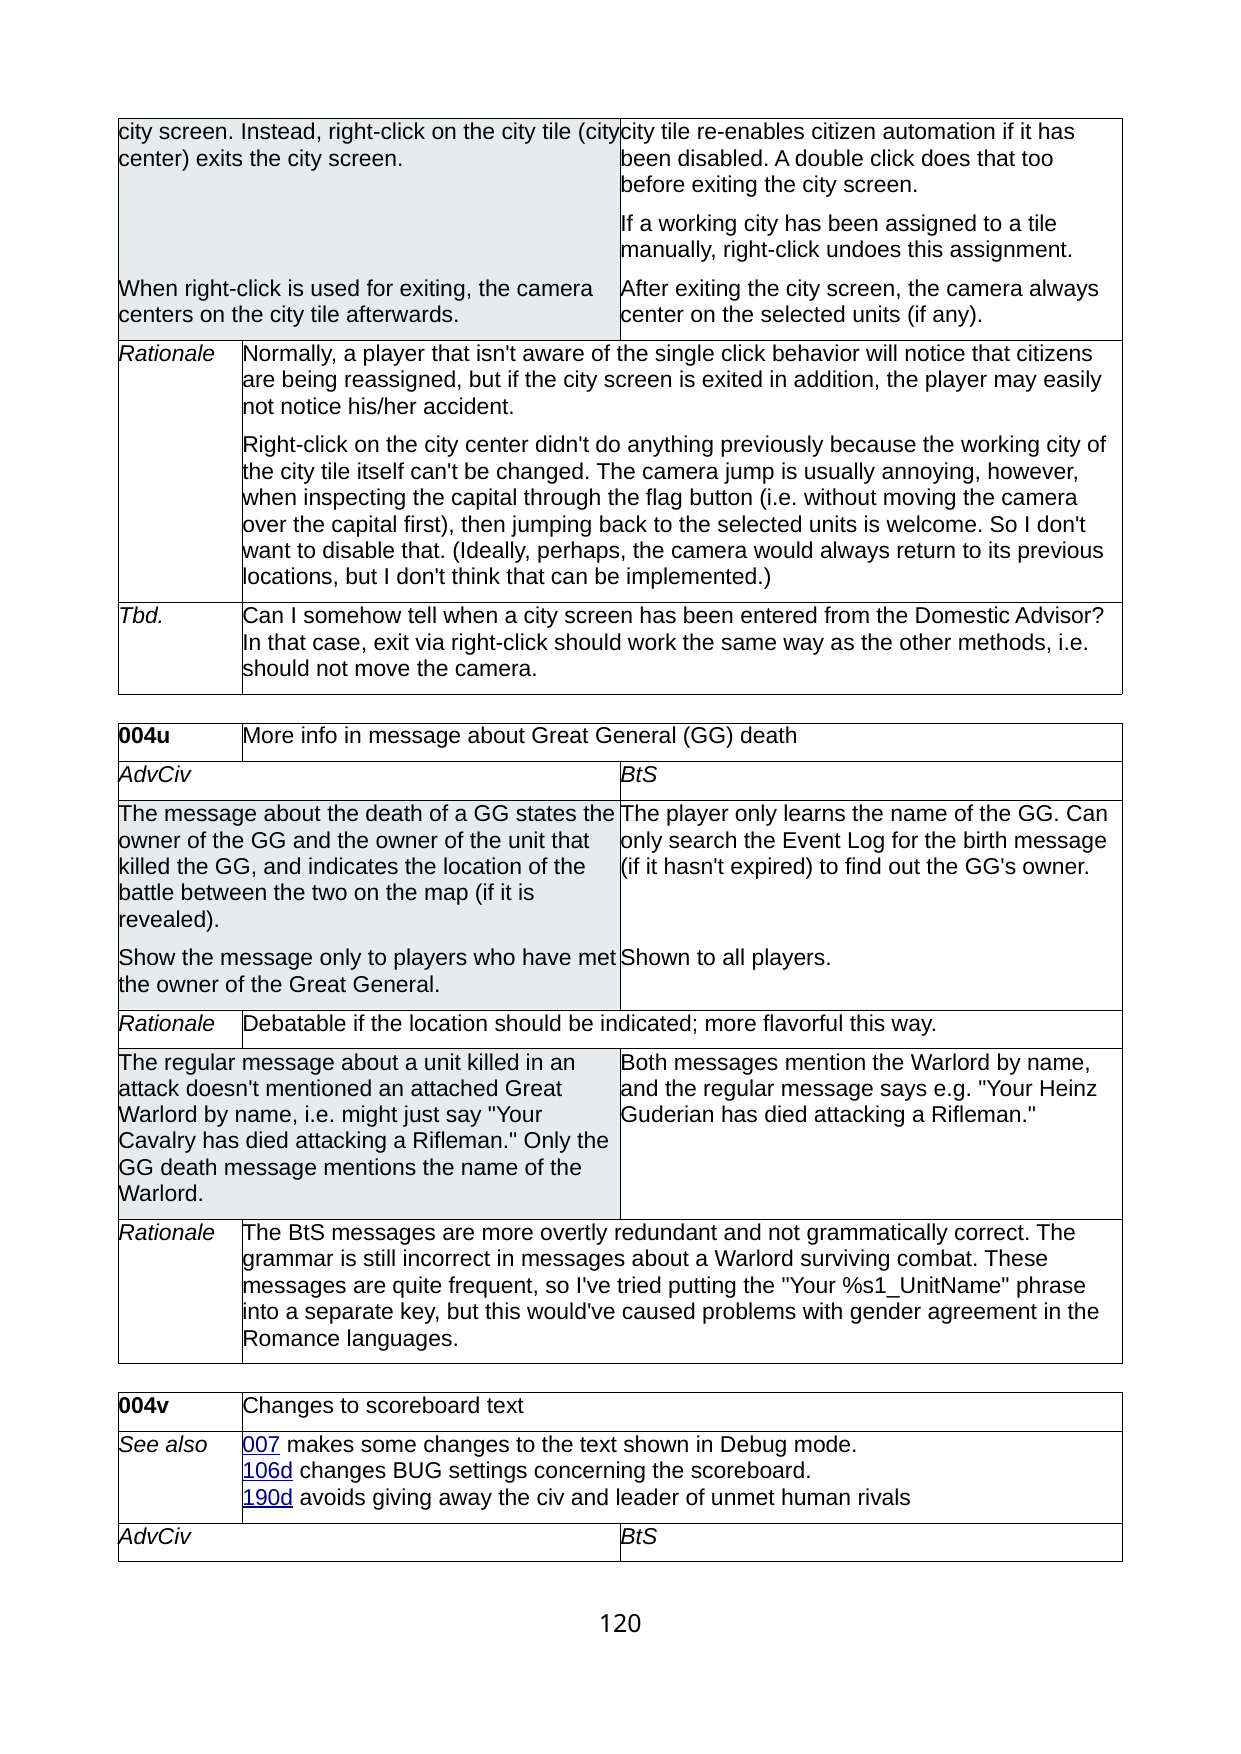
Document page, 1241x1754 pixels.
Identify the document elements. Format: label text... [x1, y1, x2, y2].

table_cell The player only learns the name of the GG. Can only search the Event Log for the birth message (if it hasn't expired) to find out the GG's owner. Shown to all players. [621, 801, 1122, 1009]
table_cell Rationale [119, 1220, 242, 1363]
table_cell Debatable if the location should be indicated; more flavorful this way. [243, 1011, 1122, 1048]
table_cell Normally, a player that isn't aware of the single click behavior will notice that citizens are being reassigned, but if the city screen is exited in addition, the player may easily not notice his/her accident. Right-click on the city center didn't do anything previously because the working city of the city tile itself can't be changed. The camera jump is usually annoying, however, when inspecting the capital through the flag button (i.e. without moving the camera over the capital first), then jumping back to the selected units is welcome. So I don't want to disable that. (Ideally, perhaps, the camera would always return to its previous locations, but I don't think that can be implemented.) [243, 341, 1122, 602]
table_cell See also [119, 1432, 242, 1522]
table_cell city tile re-enables citizen automation if it has been disabled. A double click does that too before exiting the city screen. If a working city has been assigned to a tile manually, right-click undoes this assignment. After exiting the city screen, the camera always center on the selected units (if any). [621, 119, 1122, 340]
table_cell AdvCiv [119, 762, 620, 800]
table_cell The BtS messages are more overtly redundant and not grammatically correct. The grammar is still incorrect in messages about a Warlord surviving combat. These messages are quite frequent, so I've tried putting the "Your %s1_UnitName" phrase into a separate key, but this would've caused problems with gender agreement in the Romance languages. [243, 1220, 1122, 1363]
table_cell The message about the death of a GG states the owner of the GG and the owner of the unit that killed the GG, and indicates the location of the battle between the two on the map (if it is revealed). Show the message only to players who have met the owner of the Great General. [119, 801, 620, 1009]
table_cell Tbd. [119, 603, 242, 693]
table_cell Can I somehow tell when a city screen has been entered from the Domestic Advisor? In that case, exit via right-click should work the same way as the other methods, i.e. should not move the camera. [243, 603, 1122, 693]
table_header More info in message about Great General (GG) death [243, 724, 1122, 761]
table_cell Both messages mention the Warlord by name, and the regular message says e.g. "Your Heinz Guderian has died attacking a Rifleman." [621, 1049, 1122, 1219]
table_cell The regular message about a unit killed in an attack doesn't mentioned an attached Great Warlord by name, i.e. might just say "Your Cavalry has died attacking a Rifleman." Only the GG death message mentions the name of the Warlord. [119, 1049, 620, 1219]
table_cell BtS [621, 1524, 1122, 1561]
table_header Changes to scoreboard text [243, 1393, 1122, 1431]
table_cell AdvCiv [119, 1524, 620, 1561]
table_cell Rationale [119, 1011, 242, 1048]
table_cell 007 makes some changes to the text shown in Debug mode. 106d changes BUG settings concerning the scoreboard. 190d avoids giving away the civ and leader of unmet human rivals [243, 1432, 1122, 1522]
table_header 004u [119, 724, 242, 761]
table_header 004v [119, 1393, 242, 1431]
table_cell Rationale [119, 341, 242, 602]
table_cell city screen. Instead, right-click on the city tile (city center) exits the city screen. When right-click is used for exiting, the camera centers on the city tile afterwards. [119, 119, 620, 340]
table_cell BtS [621, 762, 1122, 800]
